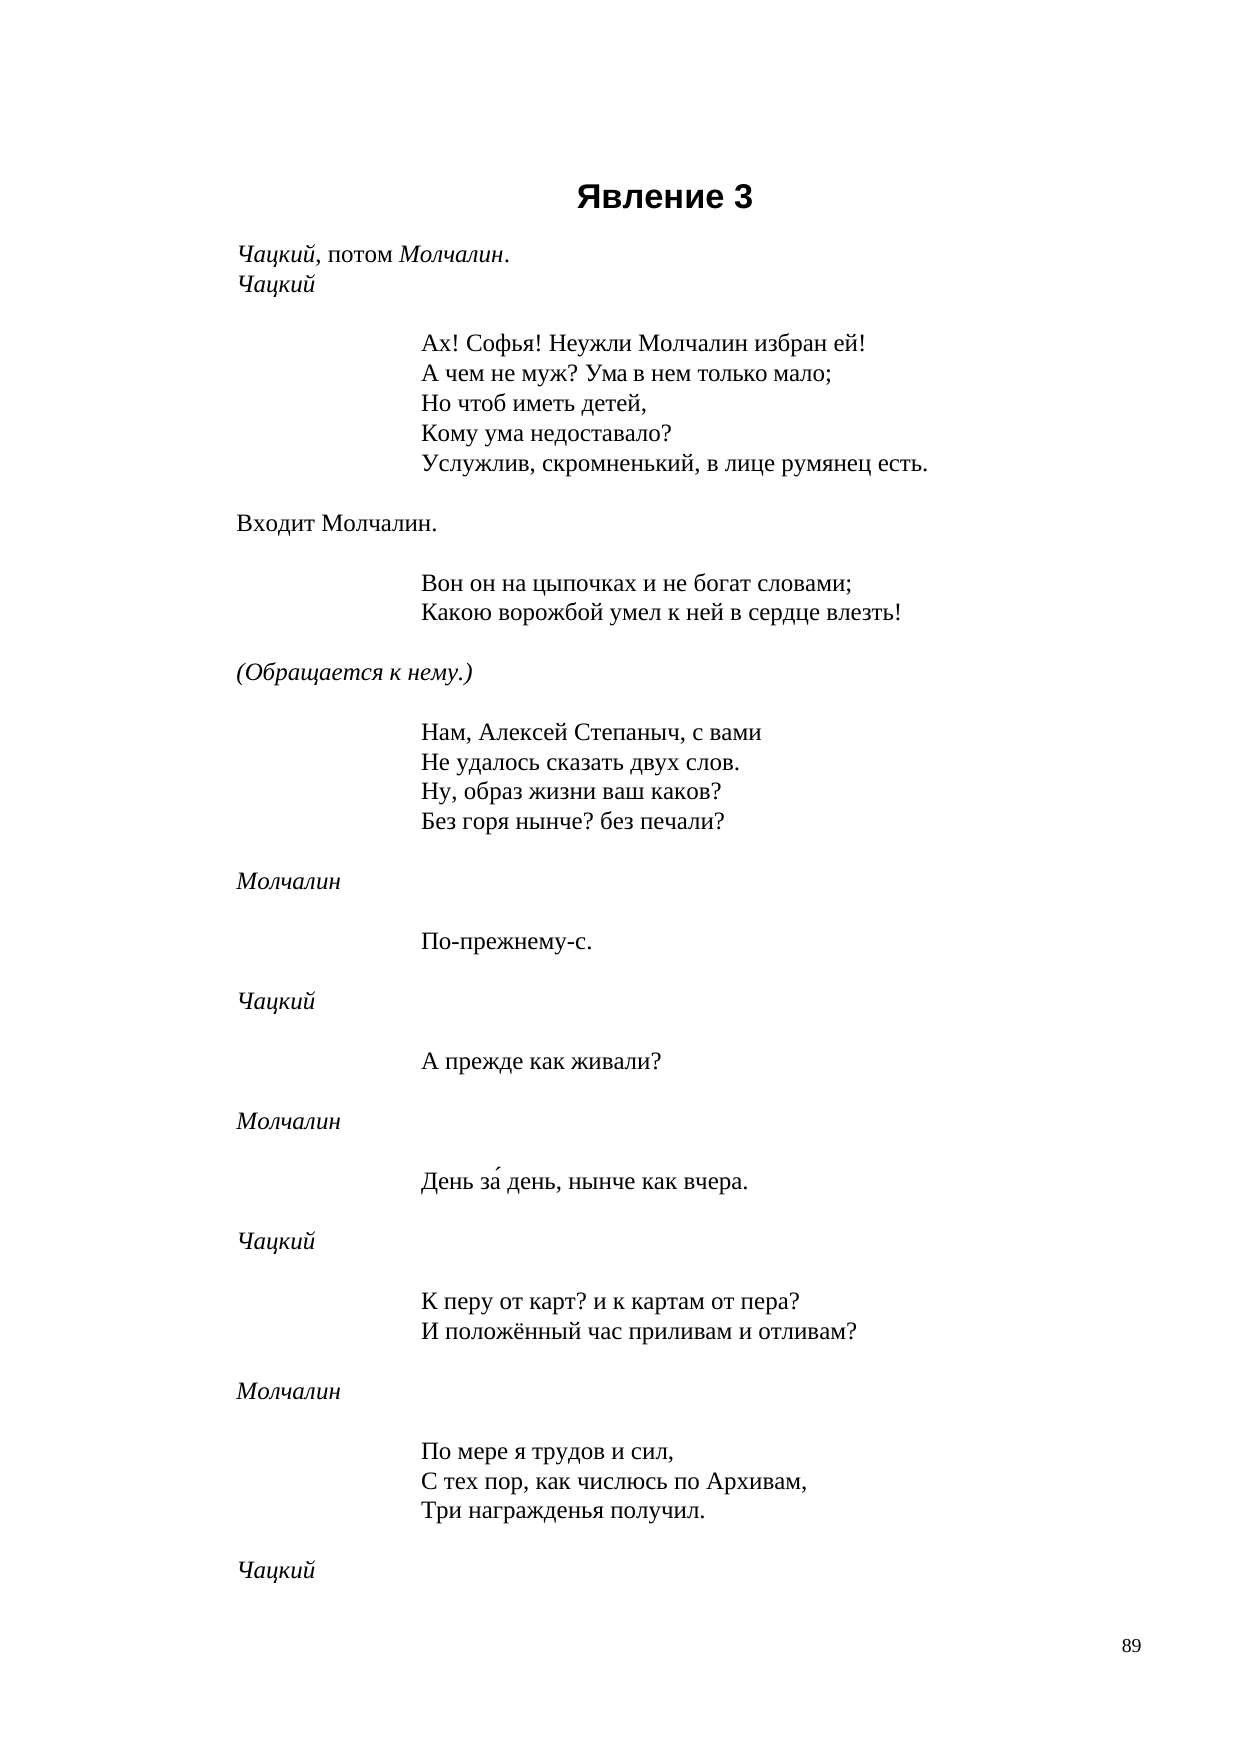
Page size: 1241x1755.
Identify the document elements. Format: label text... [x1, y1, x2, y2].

text Молчалин [236, 866, 1168, 895]
text И положённый час приливам и отливам? [421, 1316, 1168, 1345]
text Кому ума недоставало? [421, 418, 1168, 446]
text Нам, Алексей Степаныч, с вами Не удалось сказать двух слов. [421, 717, 784, 775]
text Услужлив, скромненький, в лице румянец есть. [421, 448, 1168, 476]
text Чацкий [236, 986, 1168, 1015]
text Ах! Софья! Неужли Молчалин избран ей! А чем не муж? Ума в нем только мало; Но чтоб иметь детей, [421, 328, 867, 416]
text Вон он на цыпочках и не богат словами; Какою ворожбой умел к ней в сердце влезть! [421, 568, 918, 626]
text (Обращается к нему.) [236, 657, 1168, 686]
text Входит Молчалин. [236, 508, 1168, 536]
text Чацкий [236, 1226, 1168, 1255]
text День за́ день, нынче как вчера. [421, 1166, 1168, 1195]
text Молчалин [236, 1106, 1168, 1135]
text Чацкий [236, 1556, 1168, 1584]
text Ну, образ жизни ваш каков? Без горя нынче? без печали? [421, 776, 733, 835]
text К перу от карт? и к картам от пера? [421, 1286, 1168, 1315]
text А прежде как живали? [421, 1046, 1168, 1075]
text С тех пор, как числюсь по Архивам, Три награжденья получил. [421, 1466, 846, 1524]
text По мере я трудов и сил, [421, 1436, 1168, 1465]
text По-прежнему-с. [421, 926, 1168, 955]
text Молчалин [236, 1376, 1168, 1405]
text Чацкий, потом Молчалин. Чацкий [236, 239, 578, 298]
text Явление 3 [252, 176, 1077, 216]
